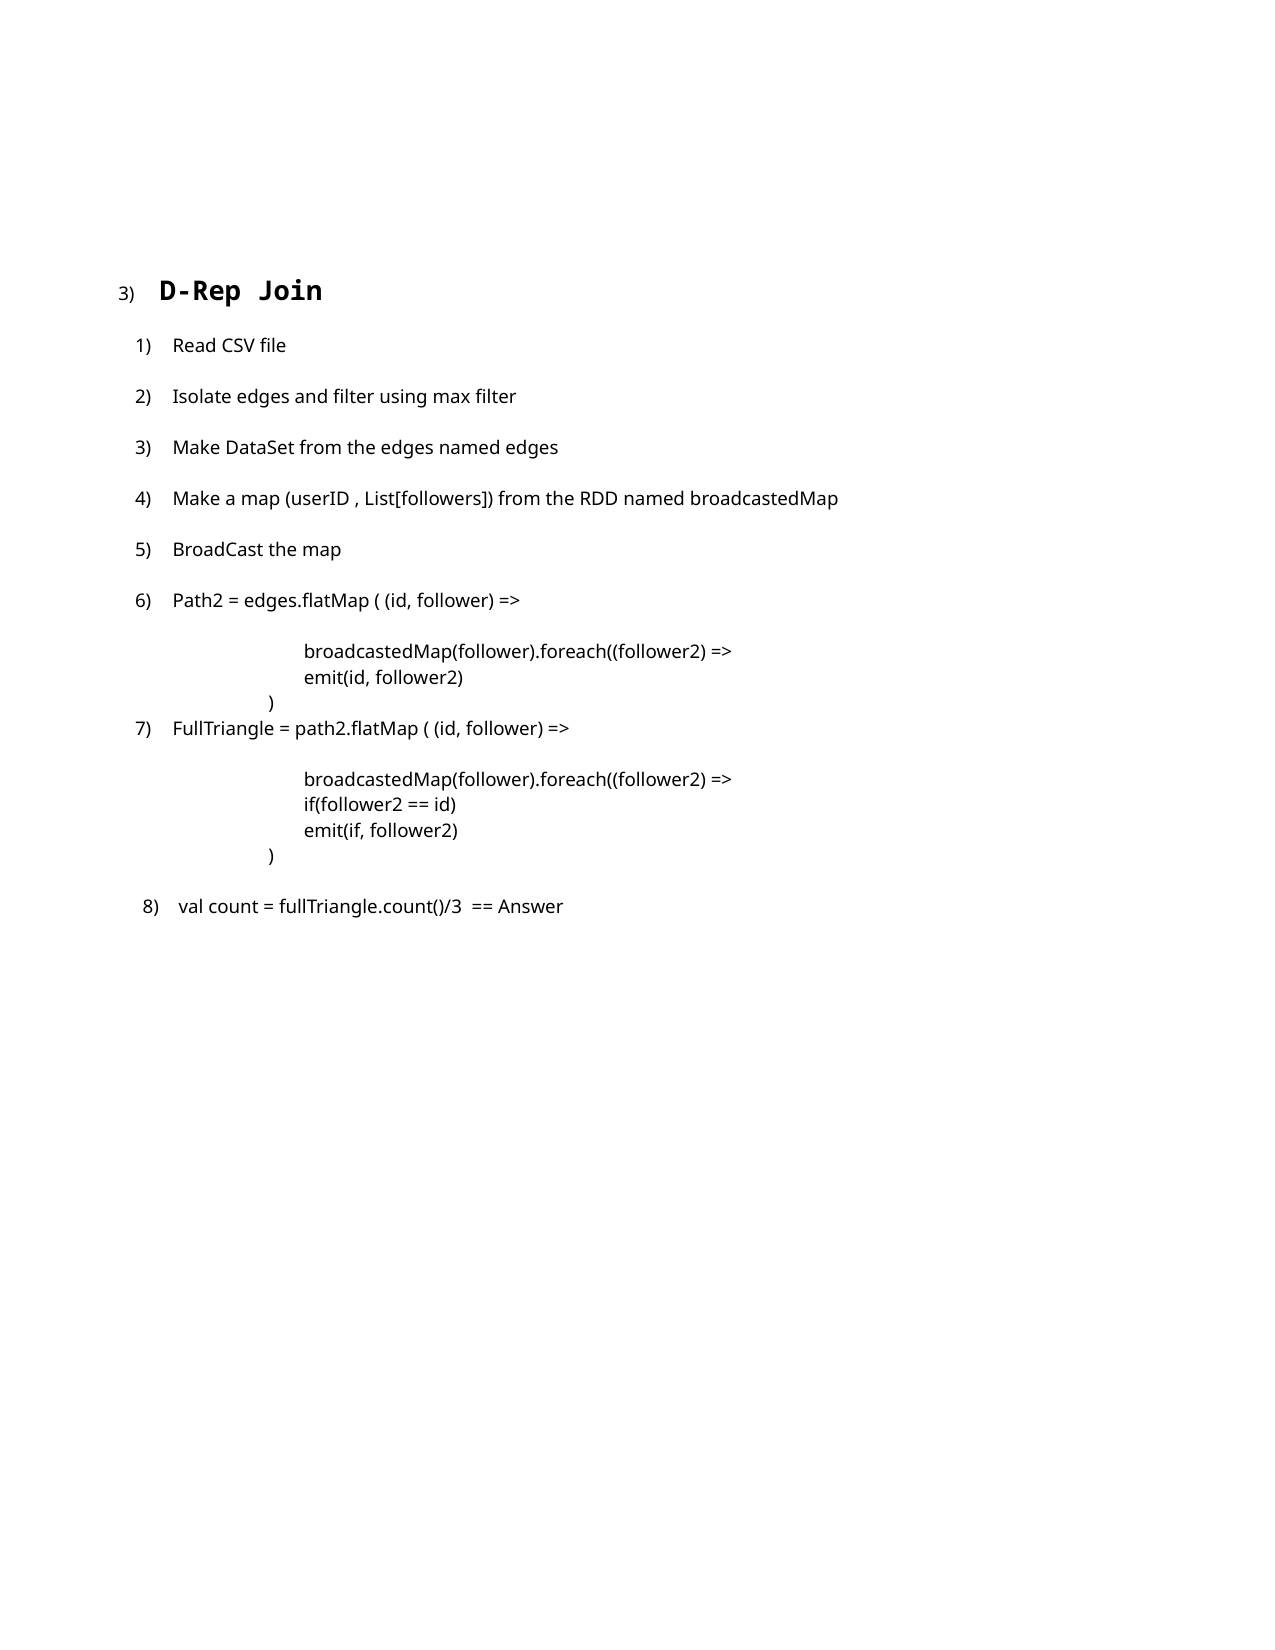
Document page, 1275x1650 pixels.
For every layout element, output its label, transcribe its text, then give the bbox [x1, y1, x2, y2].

list Read CSV file [135, 332, 1157, 358]
text emit(if, follower2) [303, 817, 1157, 843]
text emit(id, follower2) [303, 664, 1157, 689]
text broadcastedMap(follower).foreach((follower2) => [303, 638, 1157, 664]
list Make DataSet from the edges named edges [135, 434, 1157, 460]
text broadcastedMap(follower).foreach((follower2) => [303, 766, 1157, 792]
text 3) D-Rep Join [118, 271, 1157, 308]
text ) [193, 689, 1157, 715]
list Path2 = edges.flatMap ( (id, follower) => [135, 587, 1157, 613]
list Make a map (userID , List[followers]) from the RDD named broadcastedMap [135, 485, 1157, 511]
list FullTriangle = path2.flatMap ( (id, follower) => [135, 715, 1157, 741]
list Isolate edges and filter using max filter [135, 383, 1157, 409]
list BroadCast the map [135, 536, 1157, 562]
text if(follower2 == id) [303, 792, 1157, 817]
text 8) val count = fullTriangle.count()/3 == Answer [118, 894, 1157, 919]
text ) [193, 843, 1157, 868]
